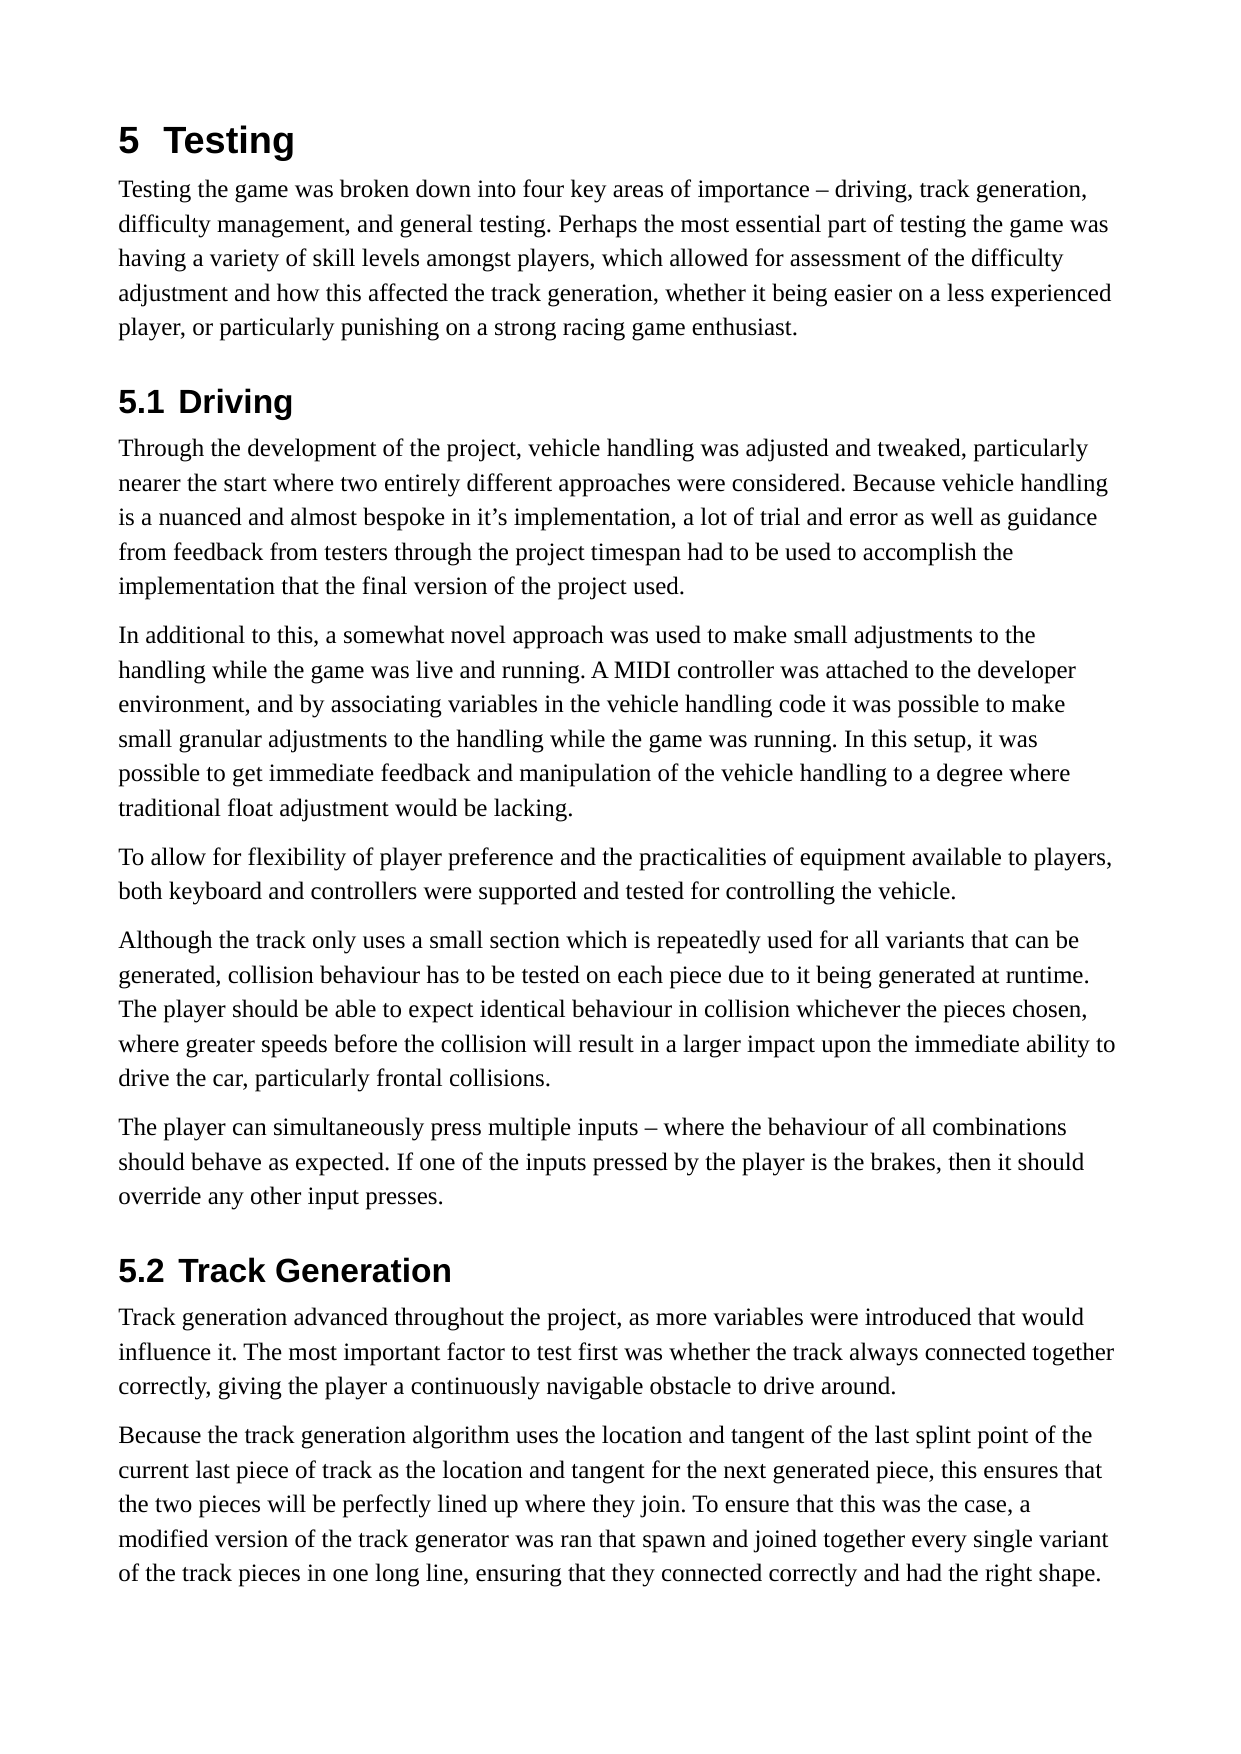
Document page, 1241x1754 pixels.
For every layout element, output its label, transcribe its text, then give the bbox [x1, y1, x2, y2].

text Through the development of the project, vehicle handling was adjusted and tweaked, particularly nearer the start where two entirely different approaches were considered. Because vehicle handling is a nuanced and almost bespoke in it’s implementation, a lot of trial and error as well as guidance from feedback from testers through the project timespan had to be used to accomplish the implementation that the final version of the project used. [118, 433, 1122, 600]
subtitle Testing [118, 118, 1122, 162]
subtitle Track Generation [118, 1251, 1122, 1290]
text Although the track only uses a small section which is repeatedly used for all variants that can be generated, collision behaviour has to be tested on each piece due to it being generated at runtime. The player should be able to expect identical behaviour in collision whichever the pieces chosen, where greater speeds before the collision will result in a larger impact upon the immediate ability to drive the car, particularly frontal collisions. [118, 925, 1122, 1092]
text Track generation advanced throughout the project, as more variables were introduced that would influence it. The most important factor to test first was whether the track always connected together correctly, giving the player a continuously navigable obstacle to drive around. [118, 1302, 1122, 1400]
text In additional to this, a somewhat novel approach was used to make small adjustments to the handling while the game was live and running. A MIDI controller was attached to the developer environment, and by associating variables in the vehicle handling code it was possible to make small granular adjustments to the handling while the game was running. In this setup, it was possible to get immediate feedback and manipulation of the vehicle handling to a degree where traditional float adjustment would be lacking. [118, 620, 1122, 821]
text Because the track generation algorithm uses the location and tangent of the last splint point of the current last piece of track as the location and tangent for the next generated piece, this ensures that the two pieces will be perfectly lined up where they join. To ensure that this was the case, a modified version of the track generator was ran that spawn and joined together every single variant of the track pieces in one long line, ensuring that they connected correctly and had the right shape. [118, 1420, 1122, 1587]
text Testing the game was broken down into four key areas of importance – driving, track generation, difficulty management, and general testing. Perhaps the most essential part of testing the game was having a variety of skill levels amongst players, which allowed for assessment of the difficulty adjustment and how this affected the track generation, whether it being easier on a less experienced player, or particularly punishing on a strong racing game enthusiast. [118, 174, 1122, 341]
text To allow for flexibility of player preference and the practicalities of equipment available to players, both keyboard and controllers were supported and tested for controlling the vehicle. [118, 842, 1122, 905]
text The player can simultaneously press multiple inputs – where the behaviour of all combinations should behave as expected. If one of the inputs pressed by the player is the brakes, then it should override any other input presses. [118, 1112, 1122, 1210]
subtitle Driving [118, 382, 1122, 421]
